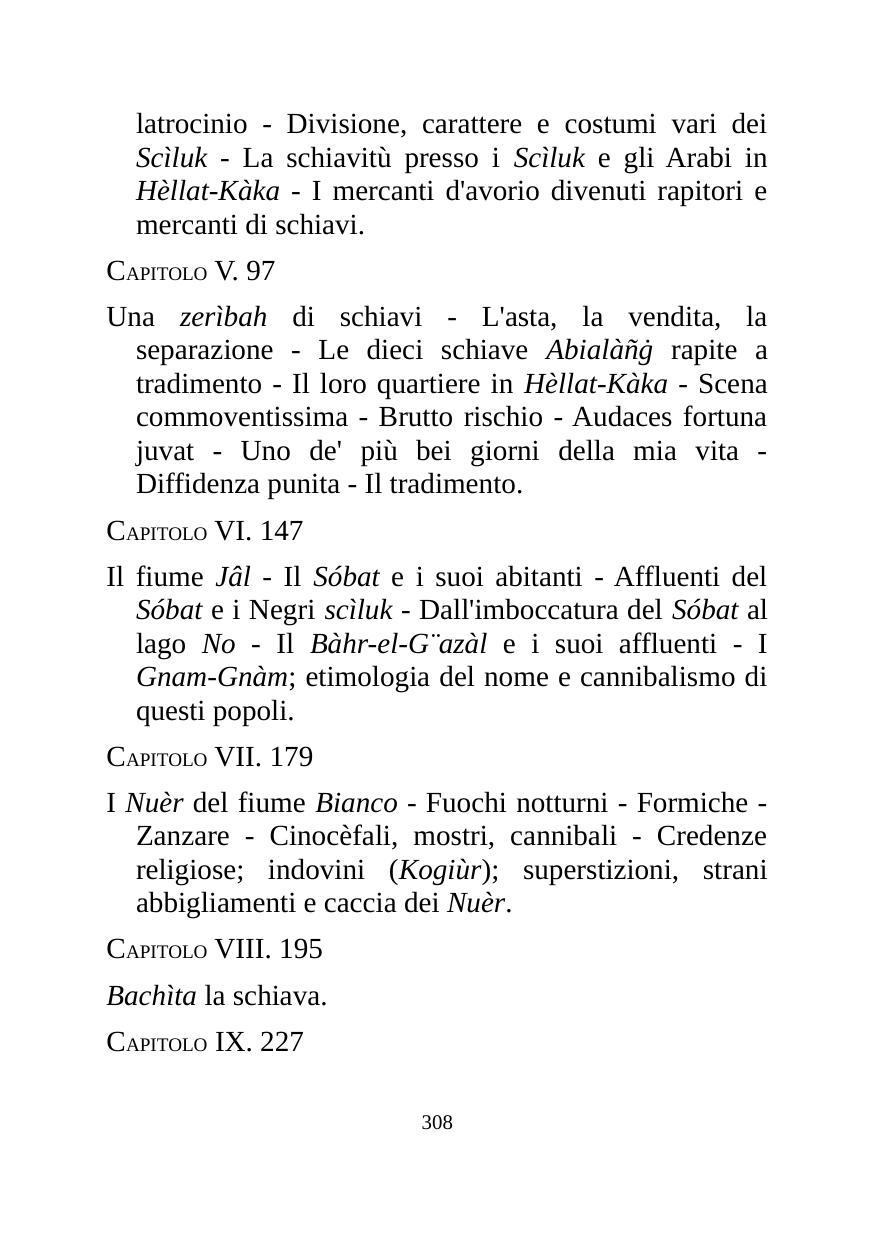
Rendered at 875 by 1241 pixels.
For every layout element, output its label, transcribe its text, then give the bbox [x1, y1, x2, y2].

text Capitolo VII. 179 [106, 739, 768, 772]
text Capitolo IX. 227 [106, 1024, 768, 1057]
text I Nuèr del fiume Bianco - Fuochi notturni - Formiche - Zanzare - Cinocèfali, mostri, cannibali - Credenze religiose; indovini (Kogiùr); superstizioni, strani abbigliamenti e caccia dei Nuèr. [106, 785, 768, 919]
text Capitolo V. 97 [106, 253, 768, 286]
text Capitolo VI. 147 [106, 513, 768, 546]
text Capitolo VIII. 195 [106, 932, 768, 965]
text latrocinio - Divisione, carattere e costumi vari dei Scìluk - La schiavitù presso i Scìluk e gli Arabi in Hèllat-Kàka - I mercanti d'avorio divenuti rapitori e mercanti di schiavi. [106, 106, 768, 240]
text Bachìta la schiava. [106, 978, 768, 1011]
text Il fiume Jâl - Il Sóbat e i suoi abitanti - Affluenti del Sóbat e i Negri scìluk - Dall'imboccatura del Sóbat al lago No - Il Bàhr-el-G¨azàl e i suoi affluenti - I Gnam-Gnàm; etimologia del nome e cannibalismo di questi popoli. [106, 559, 768, 726]
text Una zerìbah di schiavi - L'asta, la vendita, la separazione - Le dieci schiave Abialàñġ rapite a tradimento - Il loro quartiere in Hèllat-Kàka - Scena commoventissima - Brutto rischio - Audaces fortuna juvat - Uno de' più bei giorni della mia vita - Diffidenza punita - Il tradimento. [106, 299, 768, 500]
